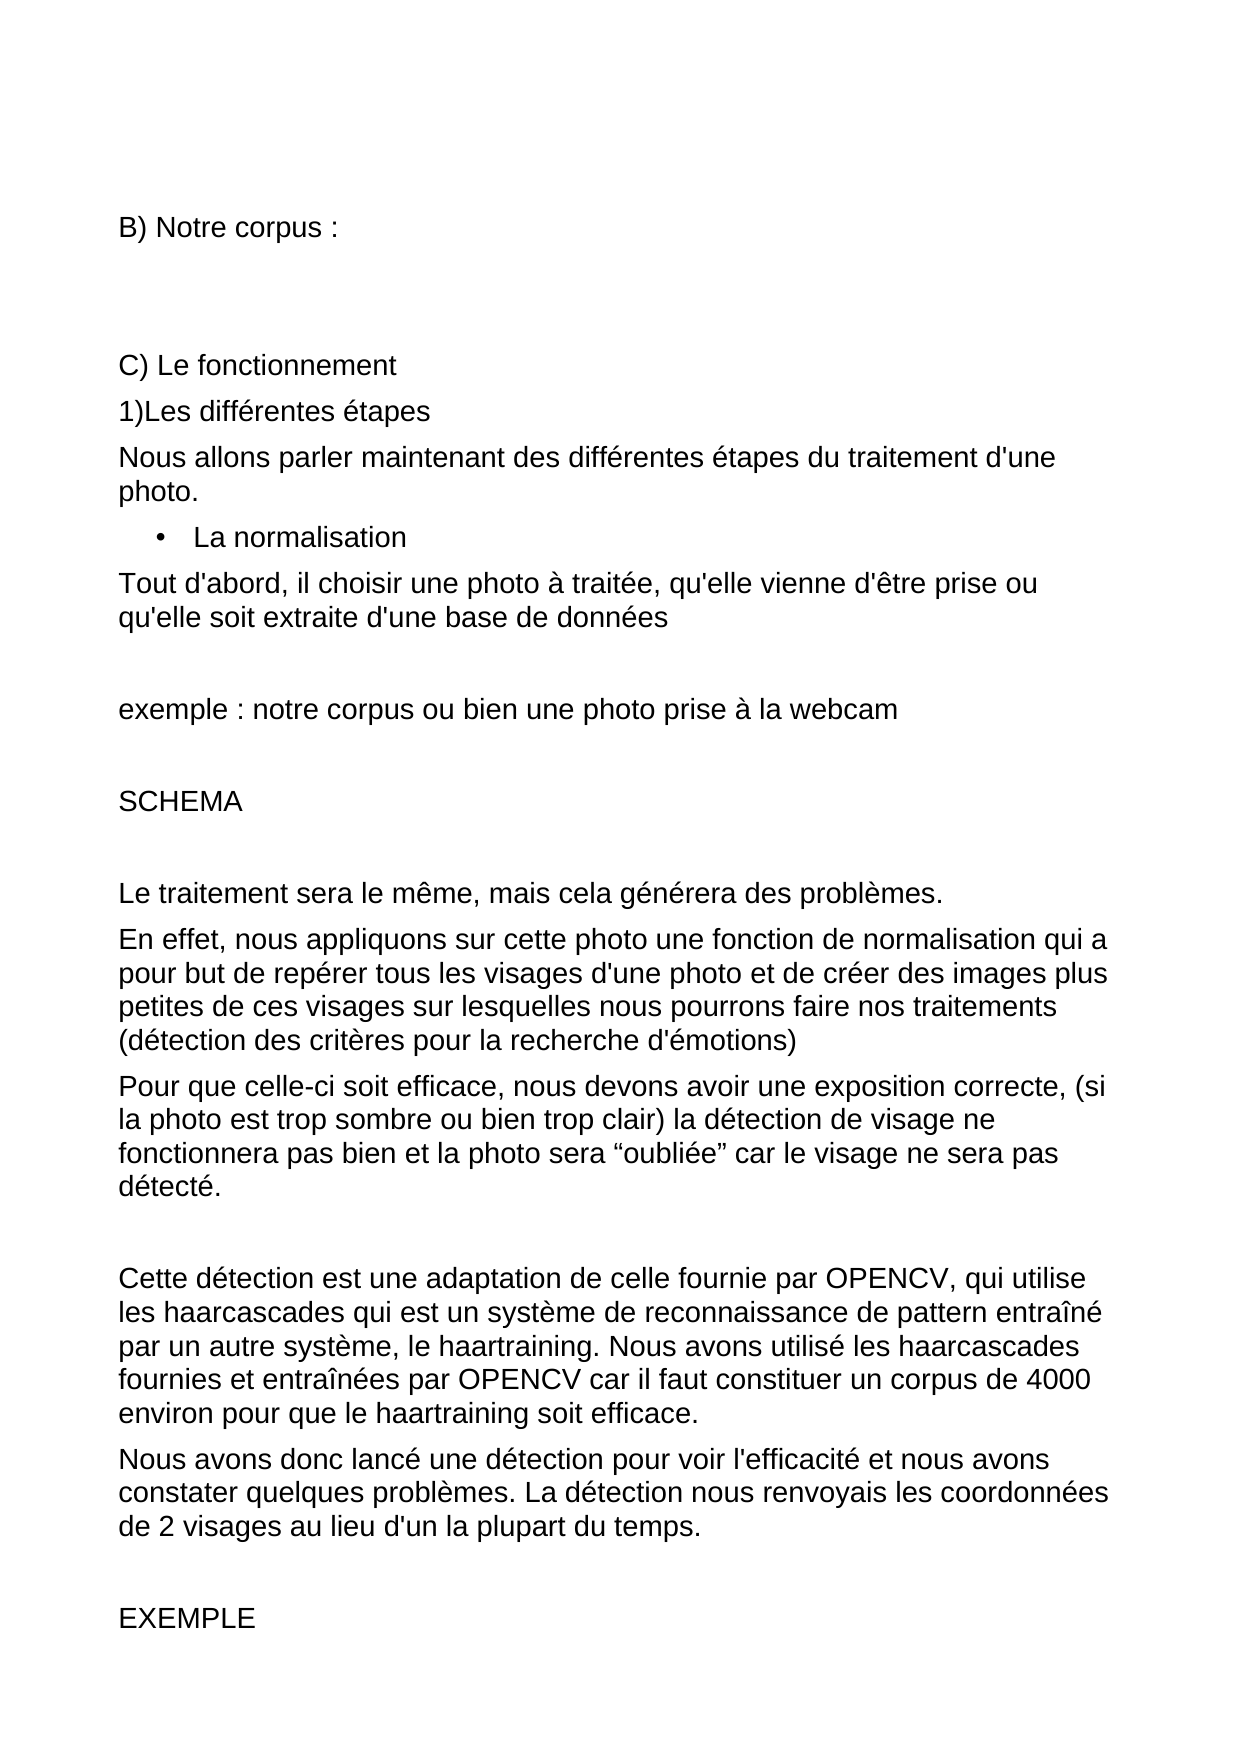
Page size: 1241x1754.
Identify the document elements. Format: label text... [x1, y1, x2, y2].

text EXEMPLE [118, 1601, 1122, 1634]
text Cette détection est une adaptation de celle fournie par OPENCV, qui utilise les haarcascades qui est un système de reconnaissance de pattern entraîné par un autre système, le haartraining. Nous avons utilisé les haarcascades fournies et entraînées par OPENCV car il faut constituer un corpus de 4000 environ pour que le haartraining soit efficace. [118, 1261, 1122, 1429]
text C) Le fonctionnement [118, 348, 1122, 382]
list La normalisation [156, 520, 1122, 554]
text Tout d'abord, il choisir une photo à traitée, qu'elle vienne d'être prise ou qu'elle soit extraite d'une base de données [118, 566, 1122, 633]
text 1)Les différentes étapes [118, 394, 1122, 428]
text Le traitement sera le même, mais cela générera des problèmes. [118, 876, 1122, 909]
text Nous avons donc lancé une détection pour voir l'efficacité et nous avons constater quelques problèmes. La détection nous renvoyais les coordonnées de 2 visages au lieu d'un la plupart du temps. [118, 1442, 1122, 1542]
text En effet, nous appliquons sur cette photo une fonction de normalisation qui a pour but de repérer tous les visages d'une photo et de créer des images plus petites de ces visages sur lesquelles nous pourrons faire nos traitements (détection des critères pour la recherche d'émotions) [118, 922, 1122, 1056]
text SCHEMA [118, 784, 1122, 817]
text exemple : notre corpus ou bien une photo prise à la webcam [118, 692, 1122, 725]
text B) Notre corpus : [118, 210, 1122, 244]
text Pour que celle-ci soit efficace, nous devons avoir une exposition correcte, (si la photo est trop sombre ou bien trop clair) la détection de visage ne fonctionnera pas bien et la photo sera “oubliée” car le visage ne sera pas détecté. [118, 1069, 1122, 1203]
text Nous allons parler maintenant des différentes étapes du traitement d'une photo. [118, 440, 1122, 507]
